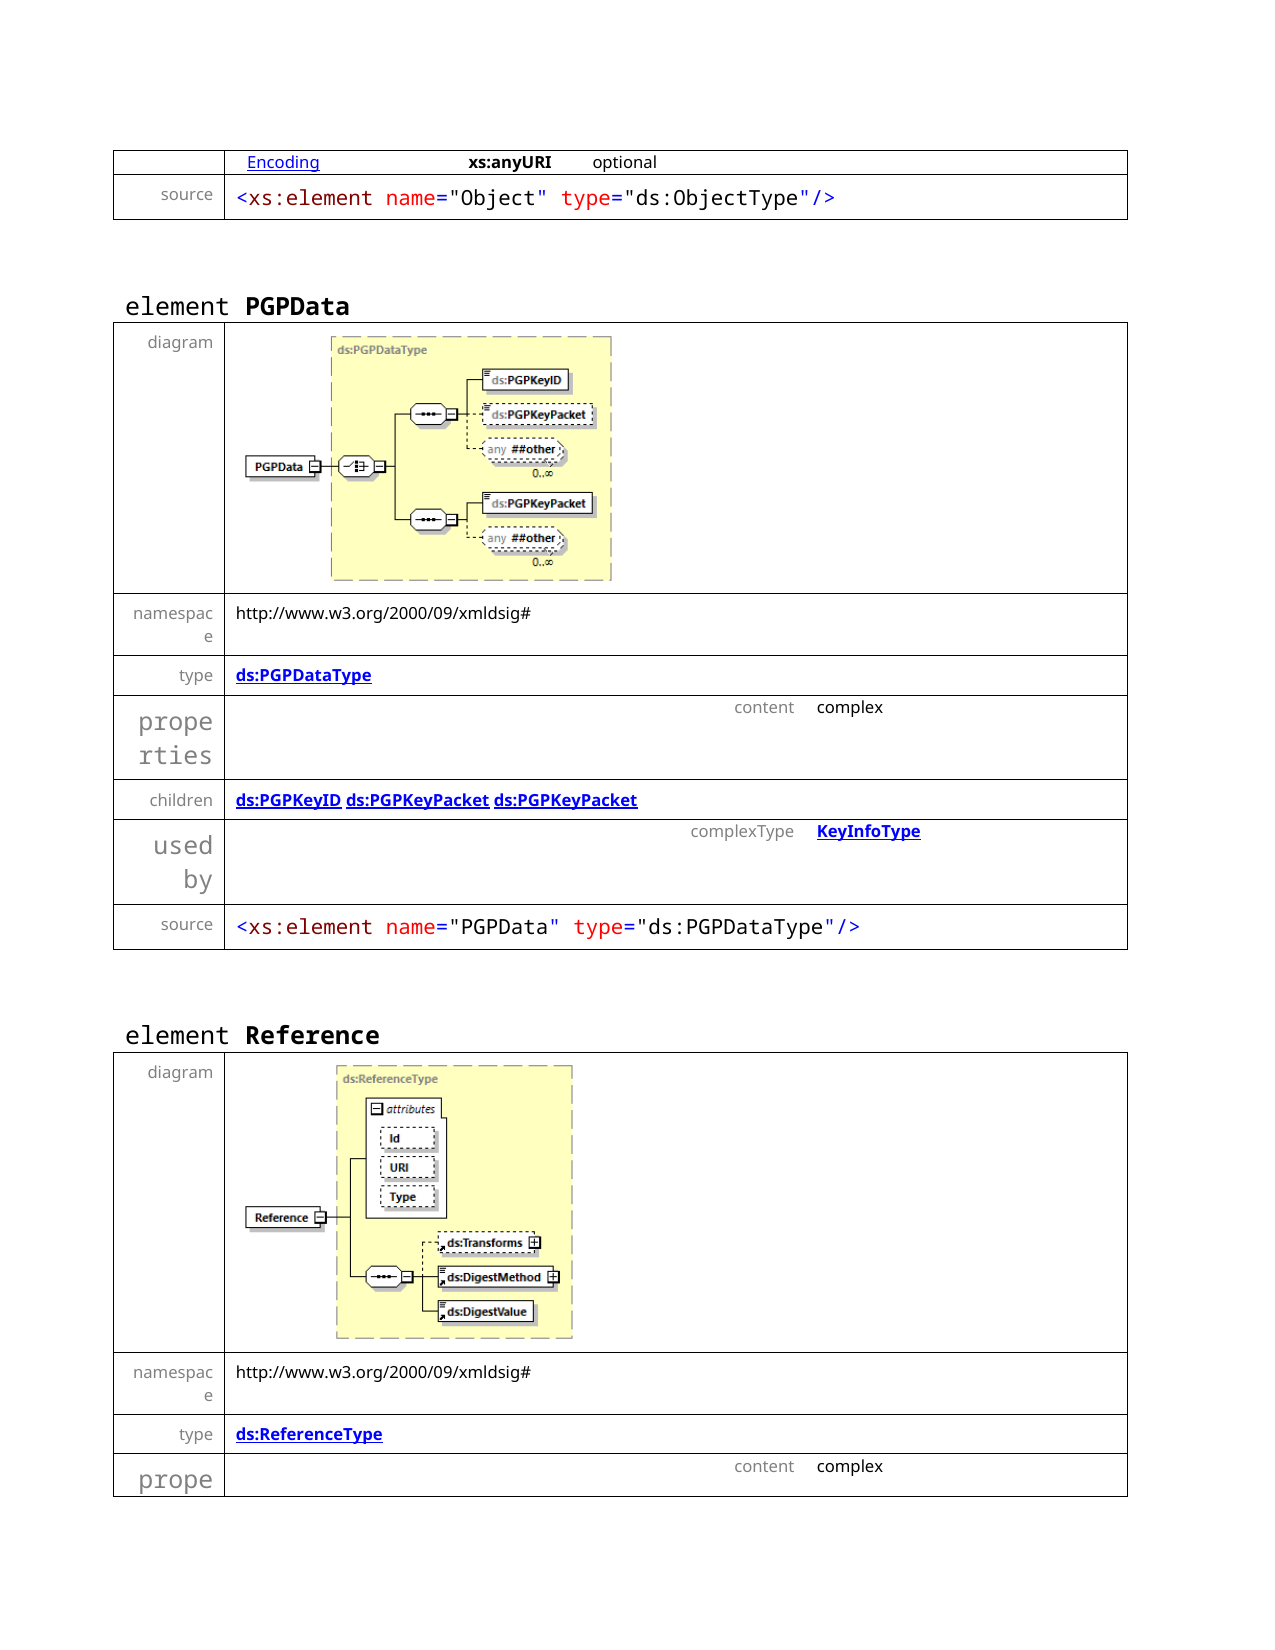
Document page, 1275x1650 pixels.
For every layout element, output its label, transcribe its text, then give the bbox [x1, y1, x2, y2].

table_header [225, 323, 1127, 593]
text element PGPData [125, 288, 1150, 322]
table_cell namespace [114, 1353, 224, 1414]
text element Reference [125, 1018, 1150, 1052]
table_cell http://www.w3.org/2000/09/xmldsig# [225, 1353, 1127, 1414]
table_cell http://www.w3.org/2000/09/xmldsig# [225, 594, 1127, 655]
table_cell namespace [114, 594, 224, 655]
picture [235, 331, 622, 586]
table_cell used by [114, 820, 224, 903]
table_header complexType [236, 820, 805, 842]
table_cell type [114, 1415, 224, 1453]
table_cell properties [114, 696, 224, 779]
table_header content [236, 1454, 805, 1477]
table_cell source [114, 175, 224, 219]
table_cell Encoding [236, 151, 457, 174]
table_cell xs:anyURI [457, 151, 581, 174]
table_header KeyInfoType [805, 820, 1127, 842]
table_cell [114, 151, 224, 174]
table_cell [829, 151, 953, 174]
table_cell type [114, 656, 224, 694]
table_cell <xs:element name="Object" type="ds:ObjectType"/> [225, 175, 1127, 219]
table_header complex [805, 1454, 1127, 1477]
table_cell children [114, 780, 224, 819]
table_cell prope [114, 1454, 224, 1496]
table_cell source [114, 905, 224, 948]
table_cell [1108, 151, 1127, 174]
table_cell ds:PGPDataType [225, 656, 1127, 694]
table_cell ds:ReferenceType [225, 1415, 1127, 1453]
picture [235, 1060, 583, 1344]
table_cell ds:PGPKeyID ds:PGPKeyPacket ds:PGPKeyPacket [225, 780, 1127, 819]
table_cell [225, 151, 236, 174]
table_cell <xs:element name="PGPData" type="ds:PGPDataType"/> [225, 905, 1127, 948]
table_header complex [805, 696, 1127, 718]
table_cell [225, 820, 1127, 903]
table_header diagram [114, 323, 224, 593]
table_header [225, 1053, 1127, 1352]
table_cell optional [581, 151, 705, 174]
table_cell [705, 151, 829, 174]
table_header diagram [114, 1053, 224, 1352]
table_cell [953, 151, 1108, 174]
table_header content [236, 696, 805, 718]
table_cell [225, 1454, 1127, 1496]
table_cell [225, 696, 1127, 779]
